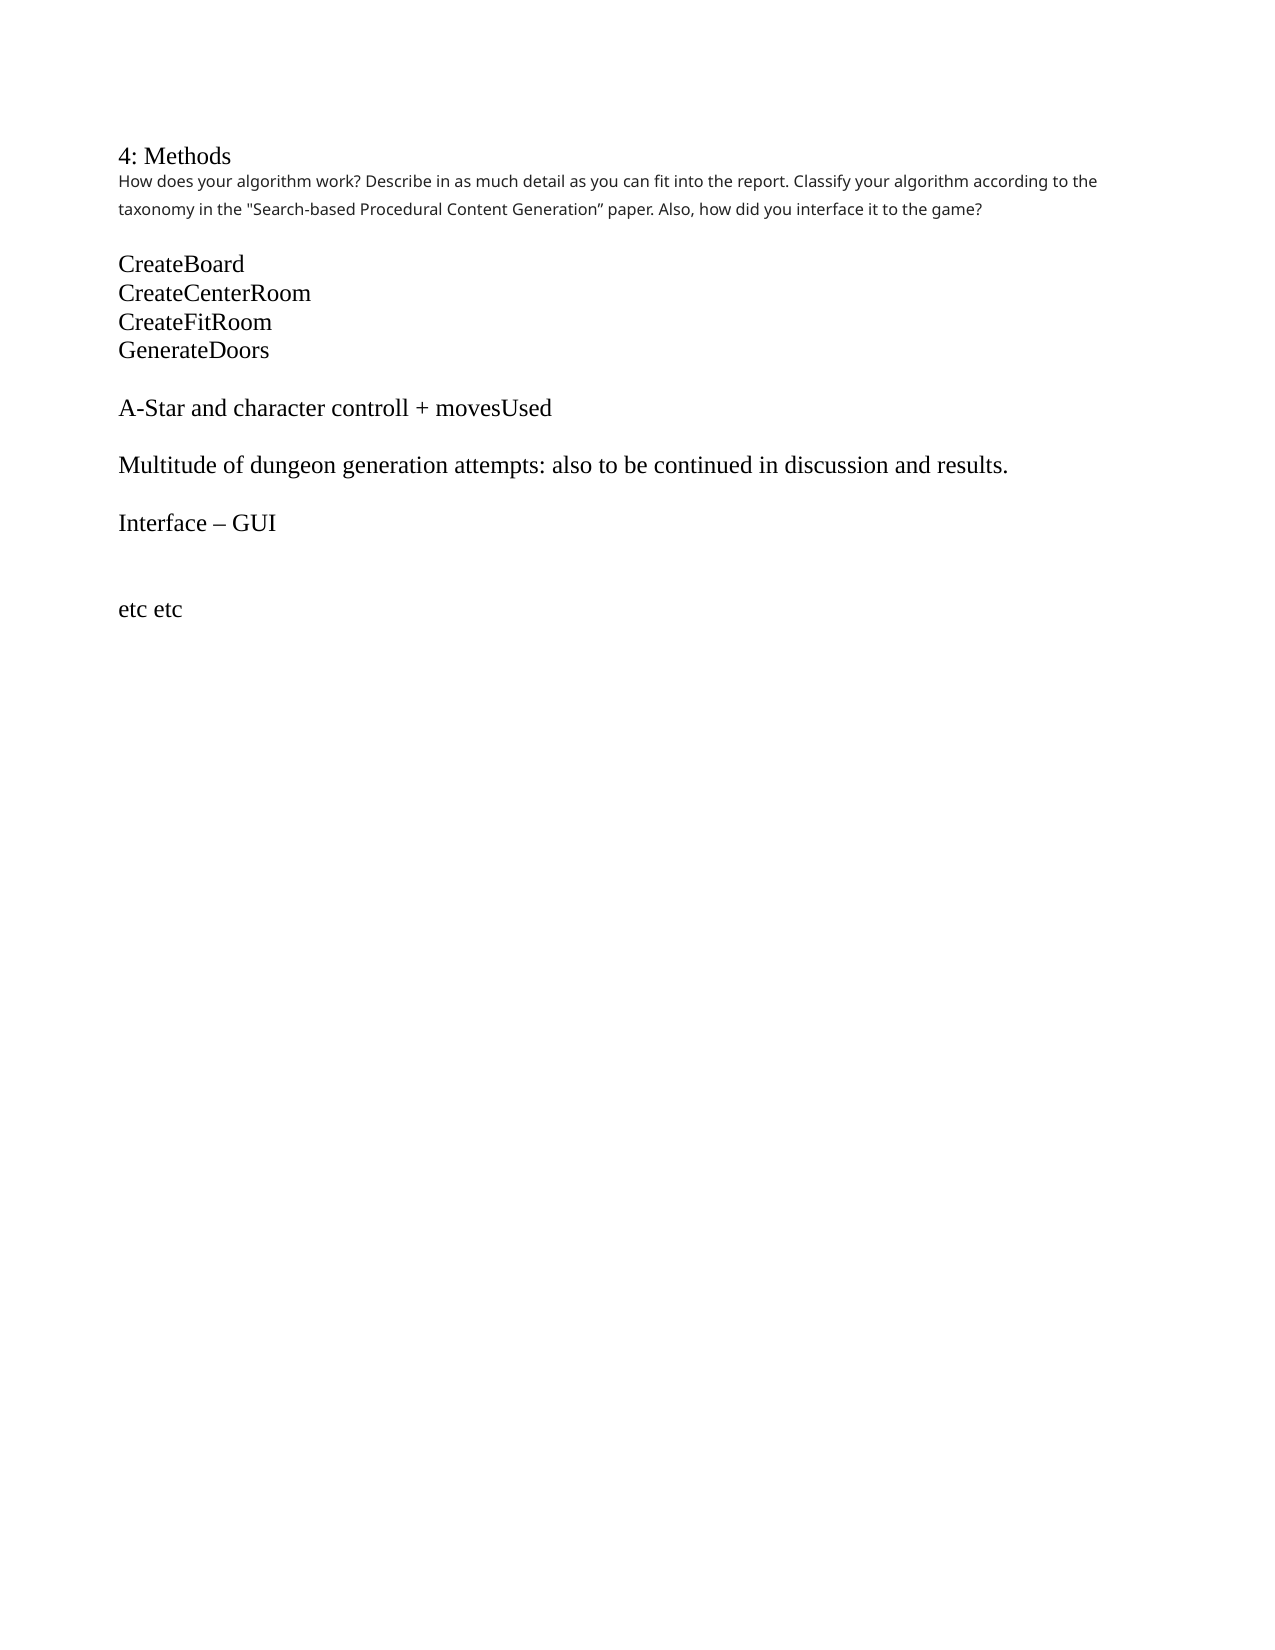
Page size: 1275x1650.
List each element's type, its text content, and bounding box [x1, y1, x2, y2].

text How does your algorithm work? Describe in as much detail as you can fit into the report. Classify your algorithm according to the taxonomy in the "Search-based Procedural Content Generation” paper. Also, how did you interface it to the game? [118, 169, 1157, 221]
text CreateBoard [118, 249, 1157, 278]
text CreateFitRoom [118, 307, 1157, 336]
text GenerateDoors [118, 336, 1157, 364]
text etc etc [118, 594, 1157, 623]
text CreateCenterRoom [118, 278, 1157, 307]
text Multitude of dungeon generation attempts: also to be continued in discussion and results. [118, 451, 1157, 479]
text Interface – GUI [118, 508, 1157, 537]
text 4: Methods [118, 141, 1157, 169]
text A-Star and character controll + movesUsed [118, 393, 1157, 422]
